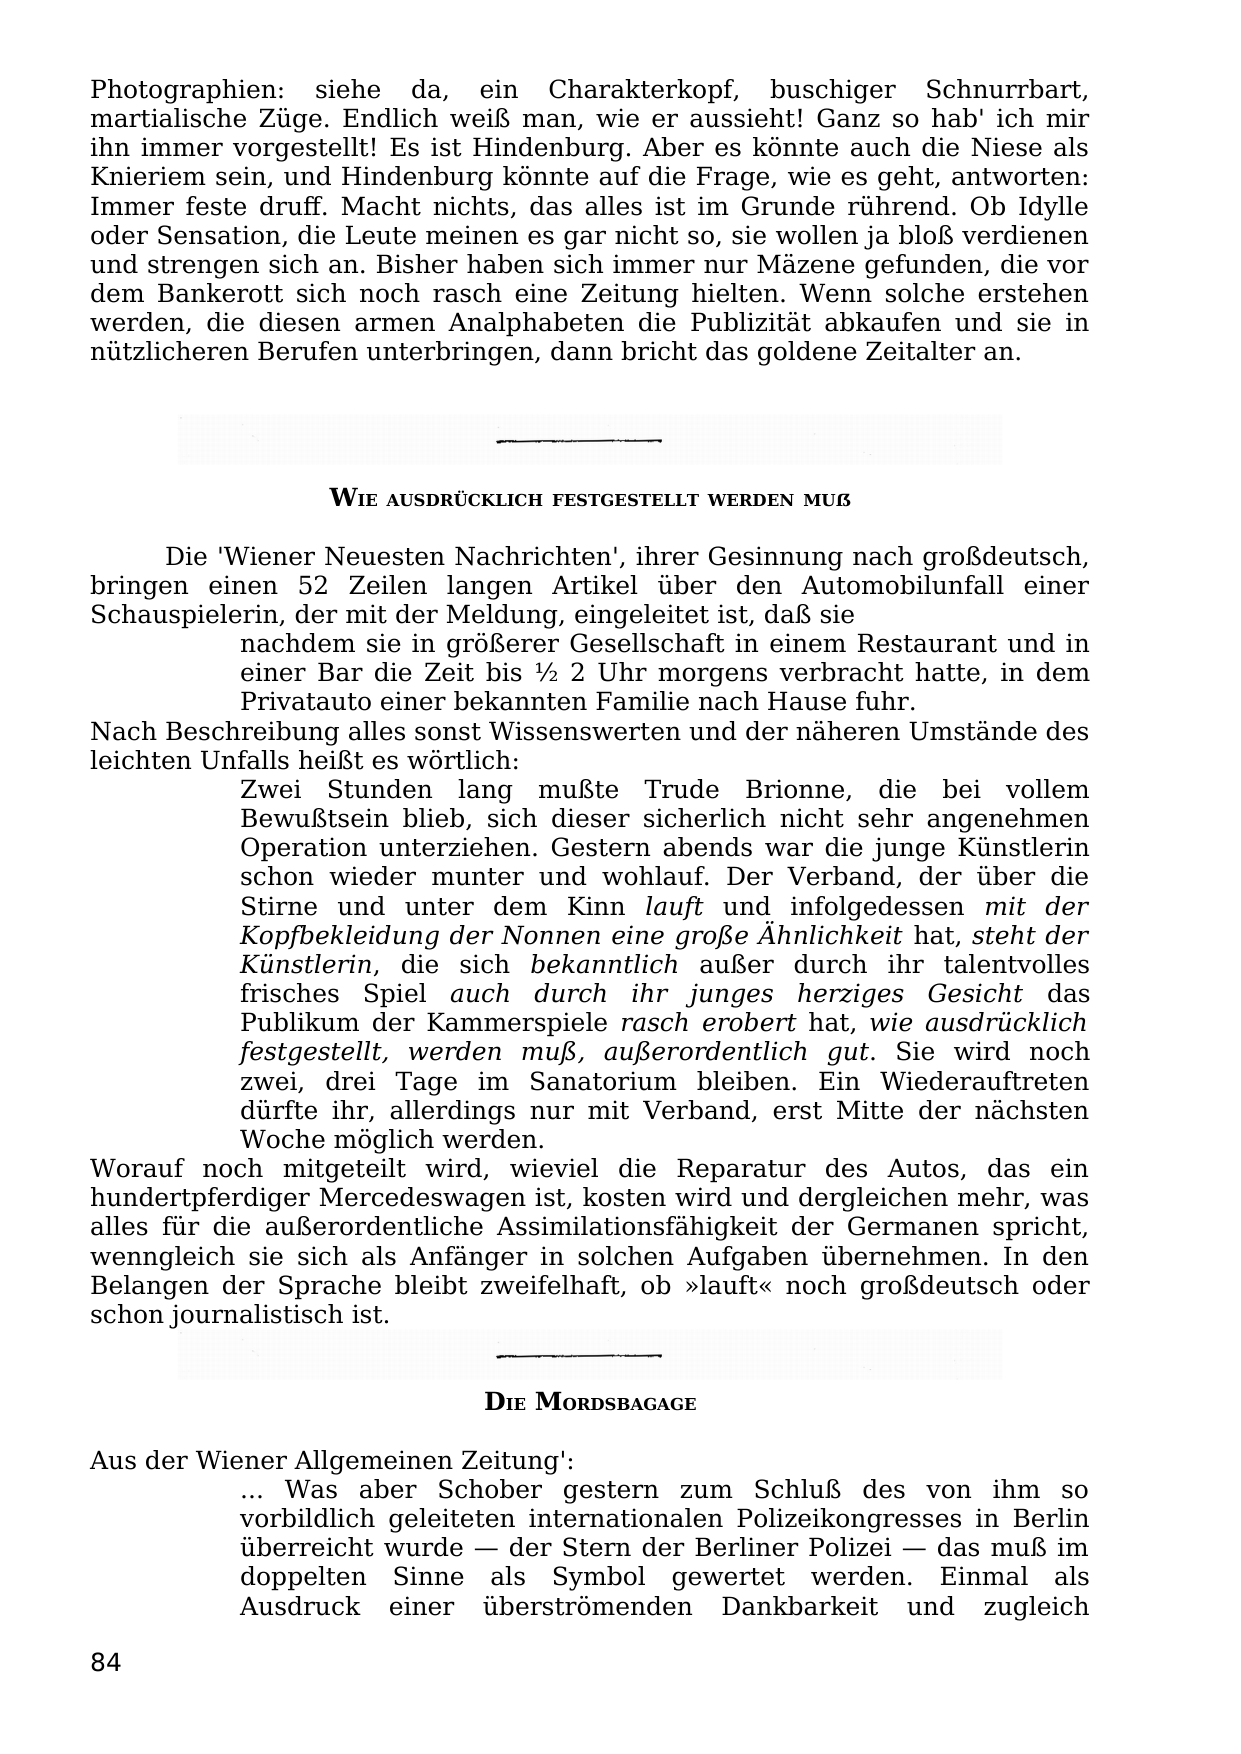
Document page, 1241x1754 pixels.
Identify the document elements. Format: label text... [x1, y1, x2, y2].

text Wie ausdrücklich festgestellt werden muß [90, 393, 1091, 512]
text Worauf noch mitgeteilt wird, wieviel die Reparatur des Autos, das ein hundertpferdiger Mercedeswagen ist, kosten wird und dergleichen mehr, was alles für die außerordentliche Assimilationsfähigkeit der Germanen spricht, wenngleich sie sich als Anfänger in solchen Aufgaben übernehmen. In den Belangen der Sprache bleibt zweifelhaft, ob »lauft« noch großdeutsch oder schon journalistisch ist. [90, 1154, 1091, 1329]
picture [177, 1329, 1003, 1380]
text nachdem sie in größerer Gesellschaft in einem Restaurant und in einer Bar die Zeit bis ½ 2 Uhr morgens verbracht hatte, in dem Privatauto einer bekannten Familie nach Hause fuhr. [240, 629, 1091, 717]
text Die Mordsbagage [90, 1329, 1091, 1417]
text Die 'Wiener Neuesten Nachrichten', ihrer Gesinnung nach großdeutsch, bringen einen 52 Zeilen langen Artikel über den Automobilunfall einer Schauspielerin, der mit der Meldung, eingeleitet ist, daß sie [90, 542, 1091, 629]
text Photographien: siehe da, ein Charakterkopf, buschiger Schnurrbart, martialische Züge. Endlich weiß man, wie er aussieht! Ganz so hab' ich mir ihn immer vorgestellt! Es ist Hindenburg. Aber es könnte auch die Niese als Knieriem sein, und Hindenburg könnte auf die Frage, wie es geht, antworten: Immer feste druff. Macht nichts, das alles ist im Grunde rührend. Ob Idylle oder Sensation, die Leute meinen es gar nicht so, sie wollen ja bloß verdienen und strengen sich an. Bisher haben sich immer nur Mäzene gefunden, die vor dem Bankerott sich noch rasch eine Zeitung hielten. Wenn solche erstehen werden, die diesen armen Analphabeten die Publizität abkaufen und sie in nützlicheren Berufen unterbringen, dann bricht das goldene Zeitalter an. [90, 75, 1091, 367]
text Aus der Wiener Allgemeinen Zeitung': [90, 1446, 1091, 1475]
text ... Was aber Schober gestern zum Schluß des von ihm so vorbildlich geleiteten internationalen Polizeikongresses in Berlin überreicht wurde — der Stern der Berliner Polizei — das muß im doppelten Sinne als Symbol gewertet werden. Einmal als Ausdruck einer überströmenden Dankbarkeit und zugleich [240, 1475, 1091, 1621]
picture [177, 414, 1003, 465]
text Zwei Stunden lang mußte Trude Brionne, die bei vollem Bewußtsein blieb, sich dieser sicherlich nicht sehr angenehmen Operation unterziehen. Gestern abends war die junge Künstlerin schon wieder munter und wohlauf. Der Verband, der über die Stirne und unter dem Kinn lauft und infolgedessen mit der Kopfbekleidung der Nonnen eine große Ähnlichkeit hat, steht der Künstlerin, die sich bekanntlich außer durch ihr talentvolles frisches Spiel auch durch ihr junges herziges Gesicht das Publikum der Kammerspiele rasch erobert hat, wie ausdrücklich festgestellt, werden muß, außer­ordentlich gut. Sie wird noch zwei, drei Tage im Sanatorium bleiben. Ein Wiederauftreten dürfte ihr, allerdings nur mit Verband, erst Mitte der nächsten Woche möglich werden. [240, 775, 1091, 1154]
text Nach Beschreibung alles sonst Wissenswerten und der näheren Umstände des leichten Unfalls heißt es wörtlich: [90, 717, 1091, 775]
